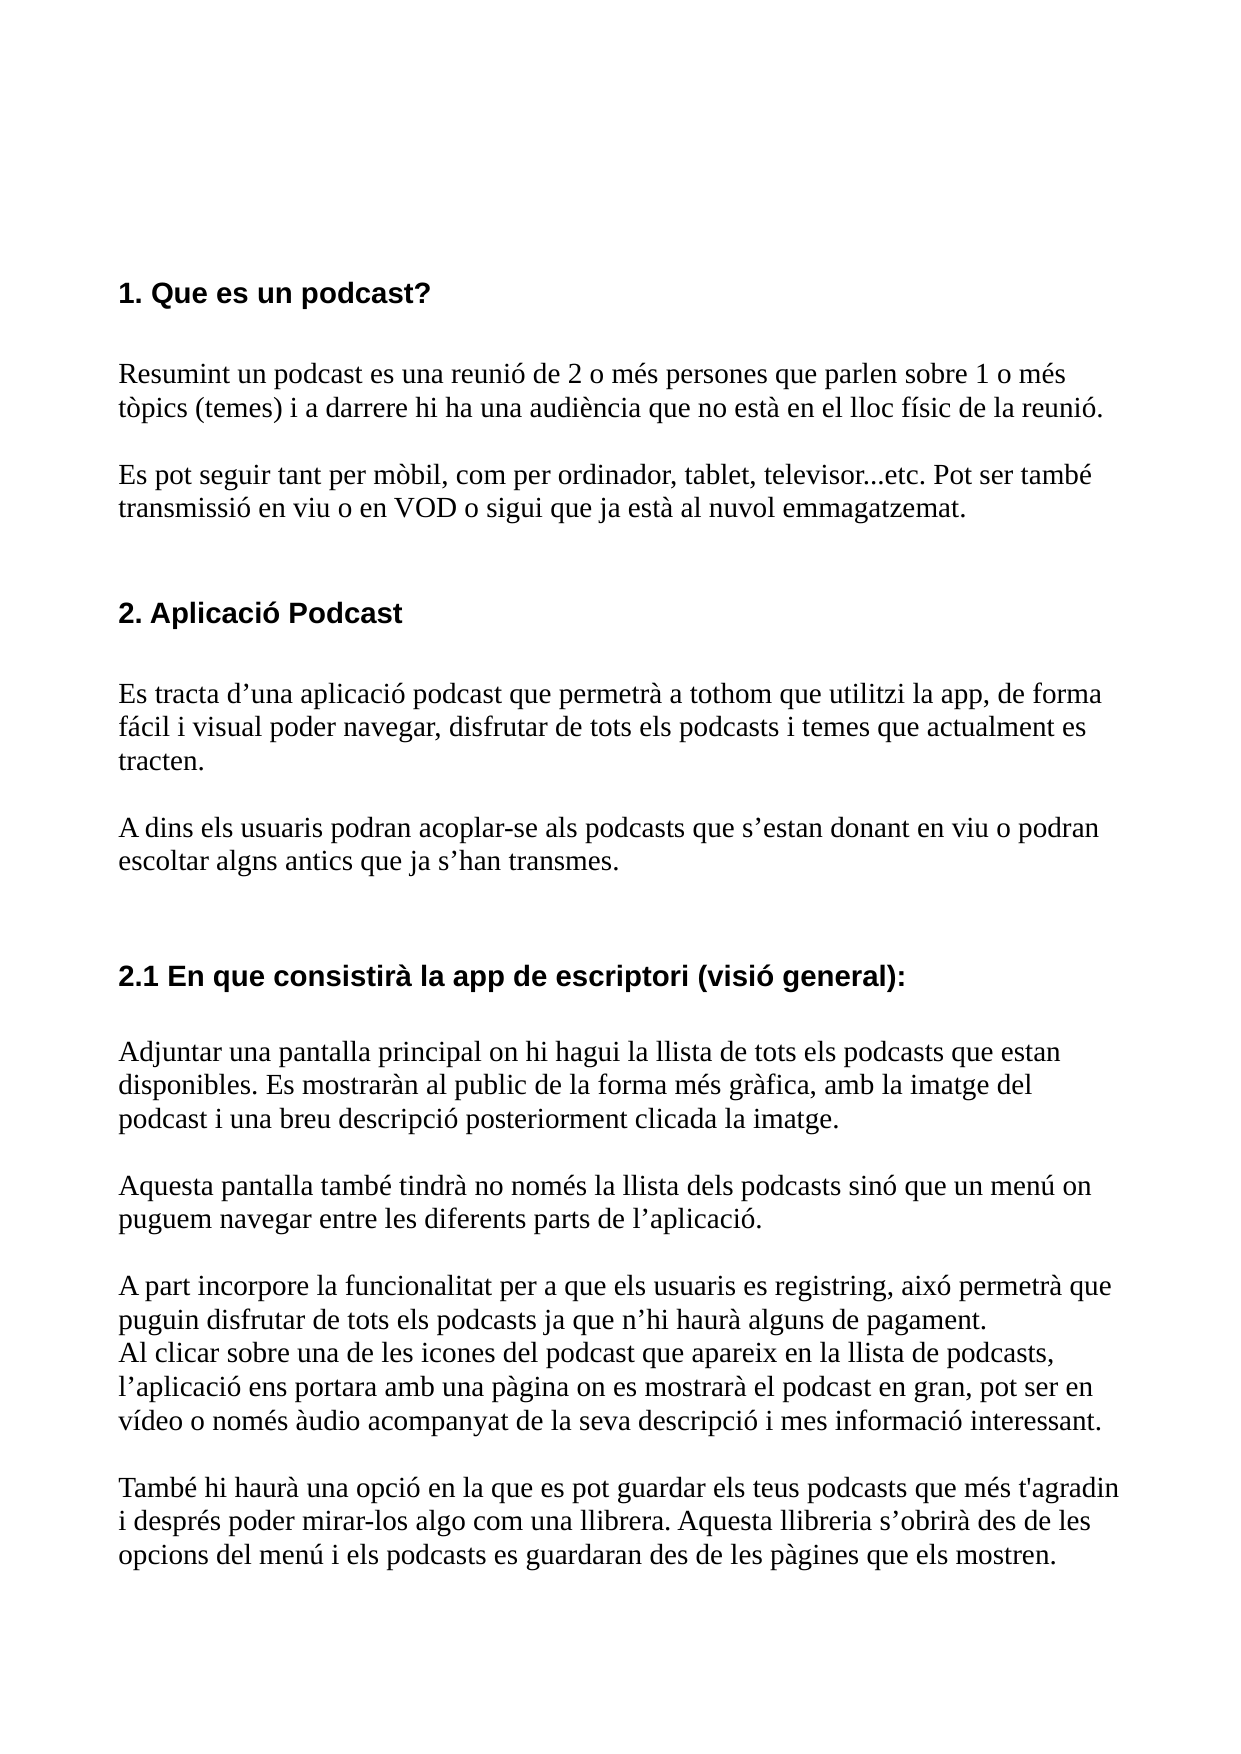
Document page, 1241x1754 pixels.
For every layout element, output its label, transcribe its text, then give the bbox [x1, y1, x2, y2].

text A part incorpore la funcionalitat per a que els usuaris es registring, aixó permetrà que puguin disfrutar de tots els podcasts ja que n’hi haurà alguns de pagament. [118, 1268, 1122, 1336]
text Aquesta pantalla també tindrà no només la llista dels podcasts sinó que un menú on puguem navegar entre les diferents parts de l’aplicació. [118, 1168, 1122, 1235]
subtitle 1. Que es un podcast? [118, 276, 1122, 310]
text Es tracta d’una aplicació podcast que permetrà a tothom que utilitzi la app, de forma fácil i visual poder navegar, disfrutar de tots els podcasts i temes que actualment es tracten. [118, 676, 1122, 776]
text Adjuntar una pantalla principal on hi hagui la llista de tots els podcasts que estan disponibles. Es mostraràn al public de la forma més gràfica, amb la imatge del podcast i una breu descripció posteriorment clicada la imatge. [118, 1034, 1122, 1134]
text Resumint un podcast es una reunió de 2 o més persones que parlen sobre 1 o més tòpics (temes) i a darrere hi ha una audiència que no està en el lloc físic de la reunió. [118, 356, 1122, 423]
subtitle 2.1 En que consistirà la app de escriptori (visió general): [118, 959, 1122, 992]
subtitle 2. Aplicació Podcast [118, 596, 1122, 630]
text També hi haurà una opció en la que es pot guardar els teus podcasts que més t'agradin i després poder mirar-los algo com una llibrera. Aquesta llibreria s’obrirà des de les opcions del menú i els podcasts es guardaran des de les pàgines que els mostren. [118, 1470, 1122, 1570]
text Es pot seguir tant per mòbil, com per ordinador, tablet, televisor...etc. Pot ser també transmissió en viu o en VOD o sigui que ja està al nuvol emmagatzemat. [118, 457, 1122, 524]
text Al clicar sobre una de les icones del podcast que apareix en la llista de podcasts, l’aplicació ens portara amb una pàgina on es mostrarà el podcast en gran, pot ser en vídeo o només àudio acompanyat de la seva descripció i mes informació interessant. [118, 1336, 1122, 1436]
text A dins els usuaris podran acoplar-se als podcasts que s’estan donant en viu o podran escoltar algns antics que ja s’han transmes. [118, 810, 1122, 877]
